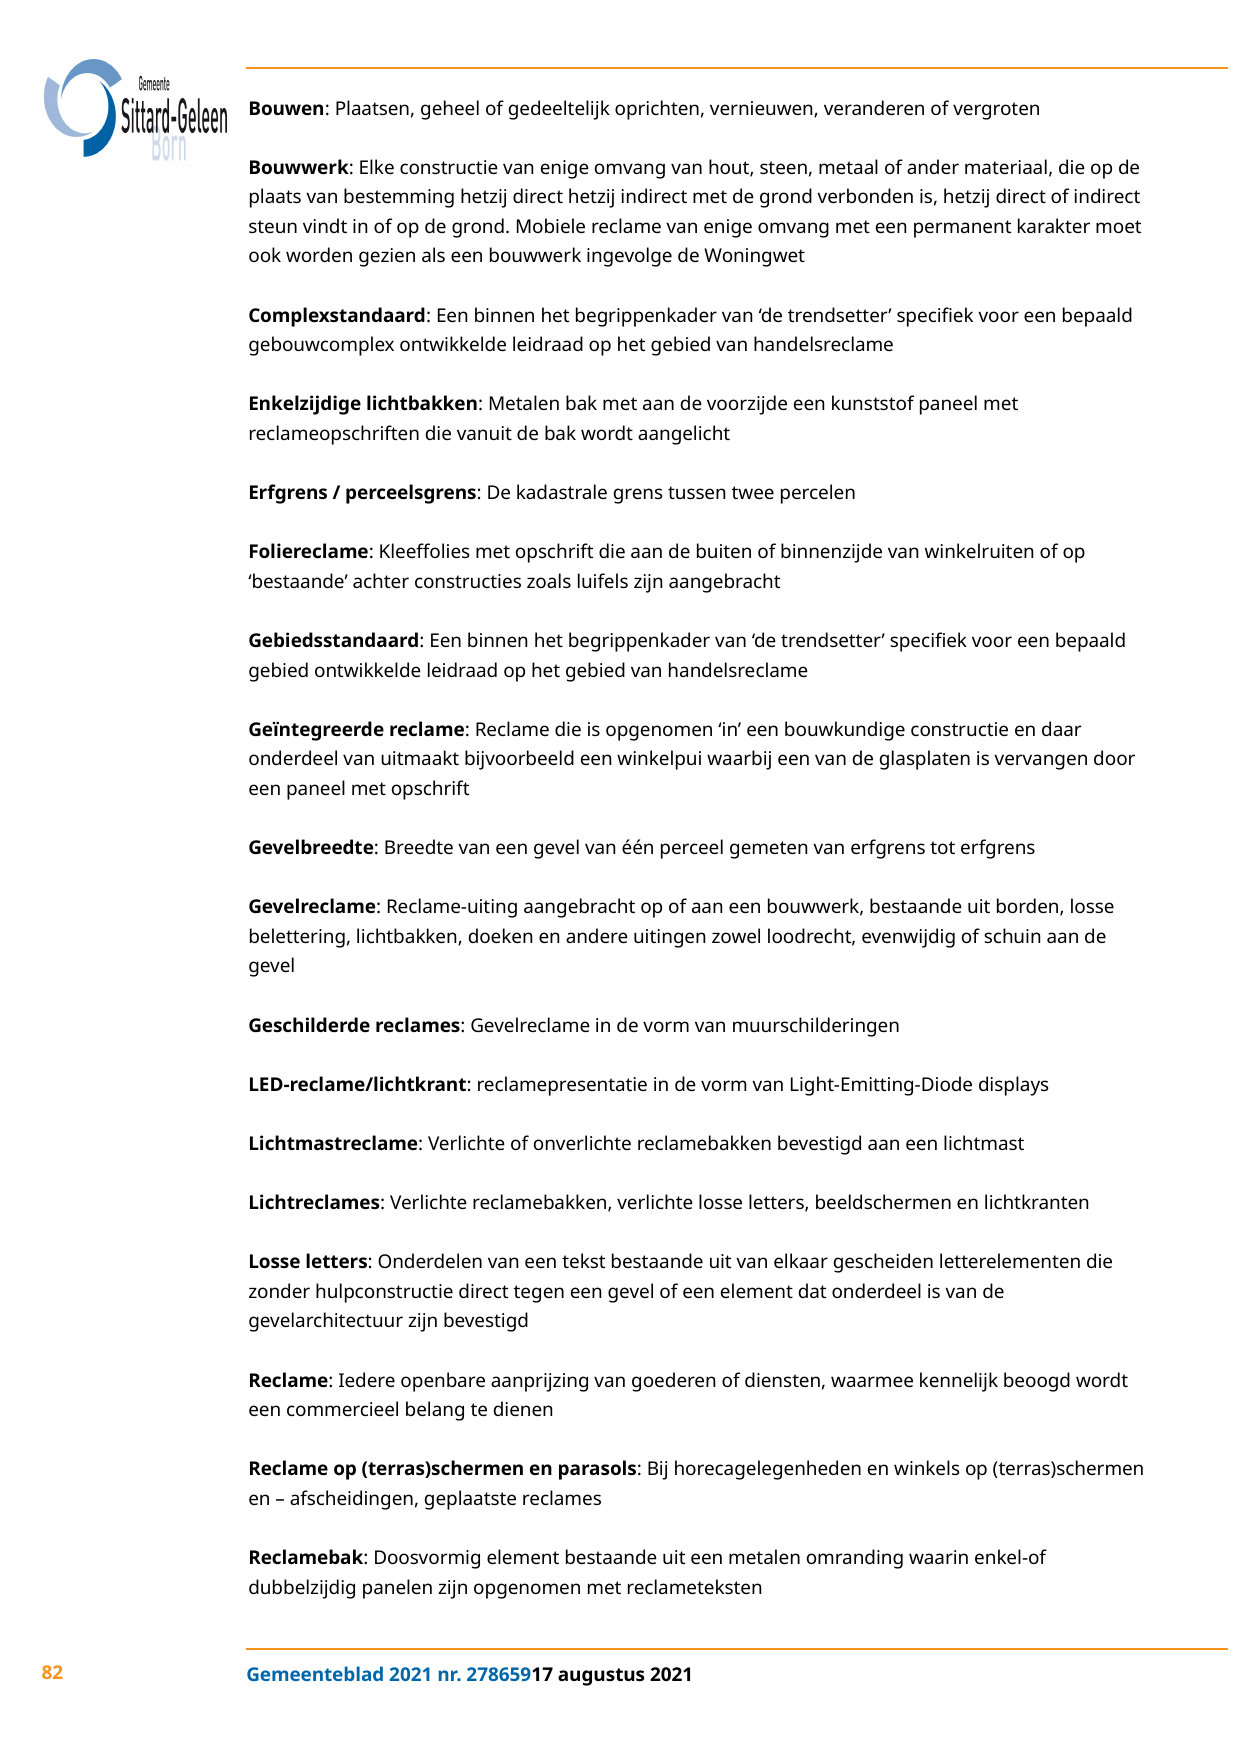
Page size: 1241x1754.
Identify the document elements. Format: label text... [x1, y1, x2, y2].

text Gevelreclame: Reclame-uiting aangebracht op of aan een bouwwerk, bestaande uit borden, losse belettering, lichtbakken, doeken en andere uitingen zowel loodrecht, evenwijdig of schuin aan de gevel [248, 893, 1152, 978]
text Erfgrens / perceelsgrens: De kadastrale grens tussen twee percelen [248, 479, 1152, 505]
text Bouwwerk: Elke constructie van enige omvang van hout, steen, metaal of ander materiaal, die op de plaats van bestemming hetzij direct hetzij indirect met de grond verbonden is, hetzij direct of indirect steun vindt in of op de grond. Mobiele reclame van enige omvang met een permanent karakter moet ook worden gezien als een bouwwerk ingevolge de Woningwet [248, 154, 1152, 268]
text Complexstandaard: Een binnen het begrippenkader van ‘de trendsetter’ specifiek voor een bepaald gebouwcomplex ontwikkelde leidraad op het gebied van handelsreclame [248, 302, 1152, 357]
text Foliereclame: Kleeffolies met opschrift die aan de buiten of binnenzijde van winkelruiten of op ‘bestaande’ achter constructies zoals luifels zijn aangebracht [248, 538, 1152, 594]
text Losse letters: Onderdelen van een tekst bestaande uit van elkaar gescheiden letterelementen die zonder hulpconstructie direct tegen een gevel of een element dat onderdeel is van de gevelarchitectuur zijn bevestigd [248, 1248, 1152, 1333]
text Bouwen: Plaatsen, geheel of gedeeltelijk oprichten, vernieuwen, veranderen of vergroten [248, 95, 1152, 121]
text Gebiedsstandaard: Een binnen het begrippenkader van ‘de trendsetter’ specifiek voor een bepaald gebied ontwikkelde leidraad op het gebied van handelsreclame [248, 627, 1152, 683]
text Geïntegreerde reclame: Reclame die is opgenomen ‘in’ een bouwkundige constructie en daar onderdeel van uitmaakt bijvoorbeeld een winkelpui waarbij een van de glasplaten is vervangen door een paneel met opschrift [248, 716, 1152, 801]
text LED-reclame/lichtkrant: reclamepresentatie in de vorm van Light-Emitting-Diode displays [248, 1071, 1152, 1097]
text Reclame: Iedere openbare aanprijzing van goederen of diensten, waarmee kennelijk beoogd wordt een commercieel belang te dienen [248, 1367, 1152, 1422]
picture [41, 47, 231, 172]
text Lichtmastreclame: Verlichte of onverlichte reclamebakken bevestigd aan een lichtmast [248, 1130, 1152, 1156]
text Enkelzijdige lichtbakken: Metalen bak met aan de voorzijde een kunststof paneel met reclameopschriften die vanuit de bak wordt aangelicht [248, 391, 1152, 446]
text Reclame op (terras)schermen en parasols: Bij horecagelegenheden en winkels op (terras)schermen en – afscheidingen, geplaatste reclames [248, 1456, 1152, 1511]
text Reclamebak: Doosvormig element bestaande uit een metalen omranding waarin enkel-of dubbelzijdig panelen zijn opgenomen met reclameteksten [248, 1544, 1152, 1600]
text Geschilderde reclames: Gevelreclame in de vorm van muurschilderingen [248, 1012, 1152, 1038]
text Gevelbreedte: Breedte van een gevel van één perceel gemeten van erfgrens tot erfgrens [248, 834, 1152, 860]
text Lichtreclames: Verlichte reclamebakken, verlichte losse letters, beeldschermen en lichtkranten [248, 1189, 1152, 1215]
